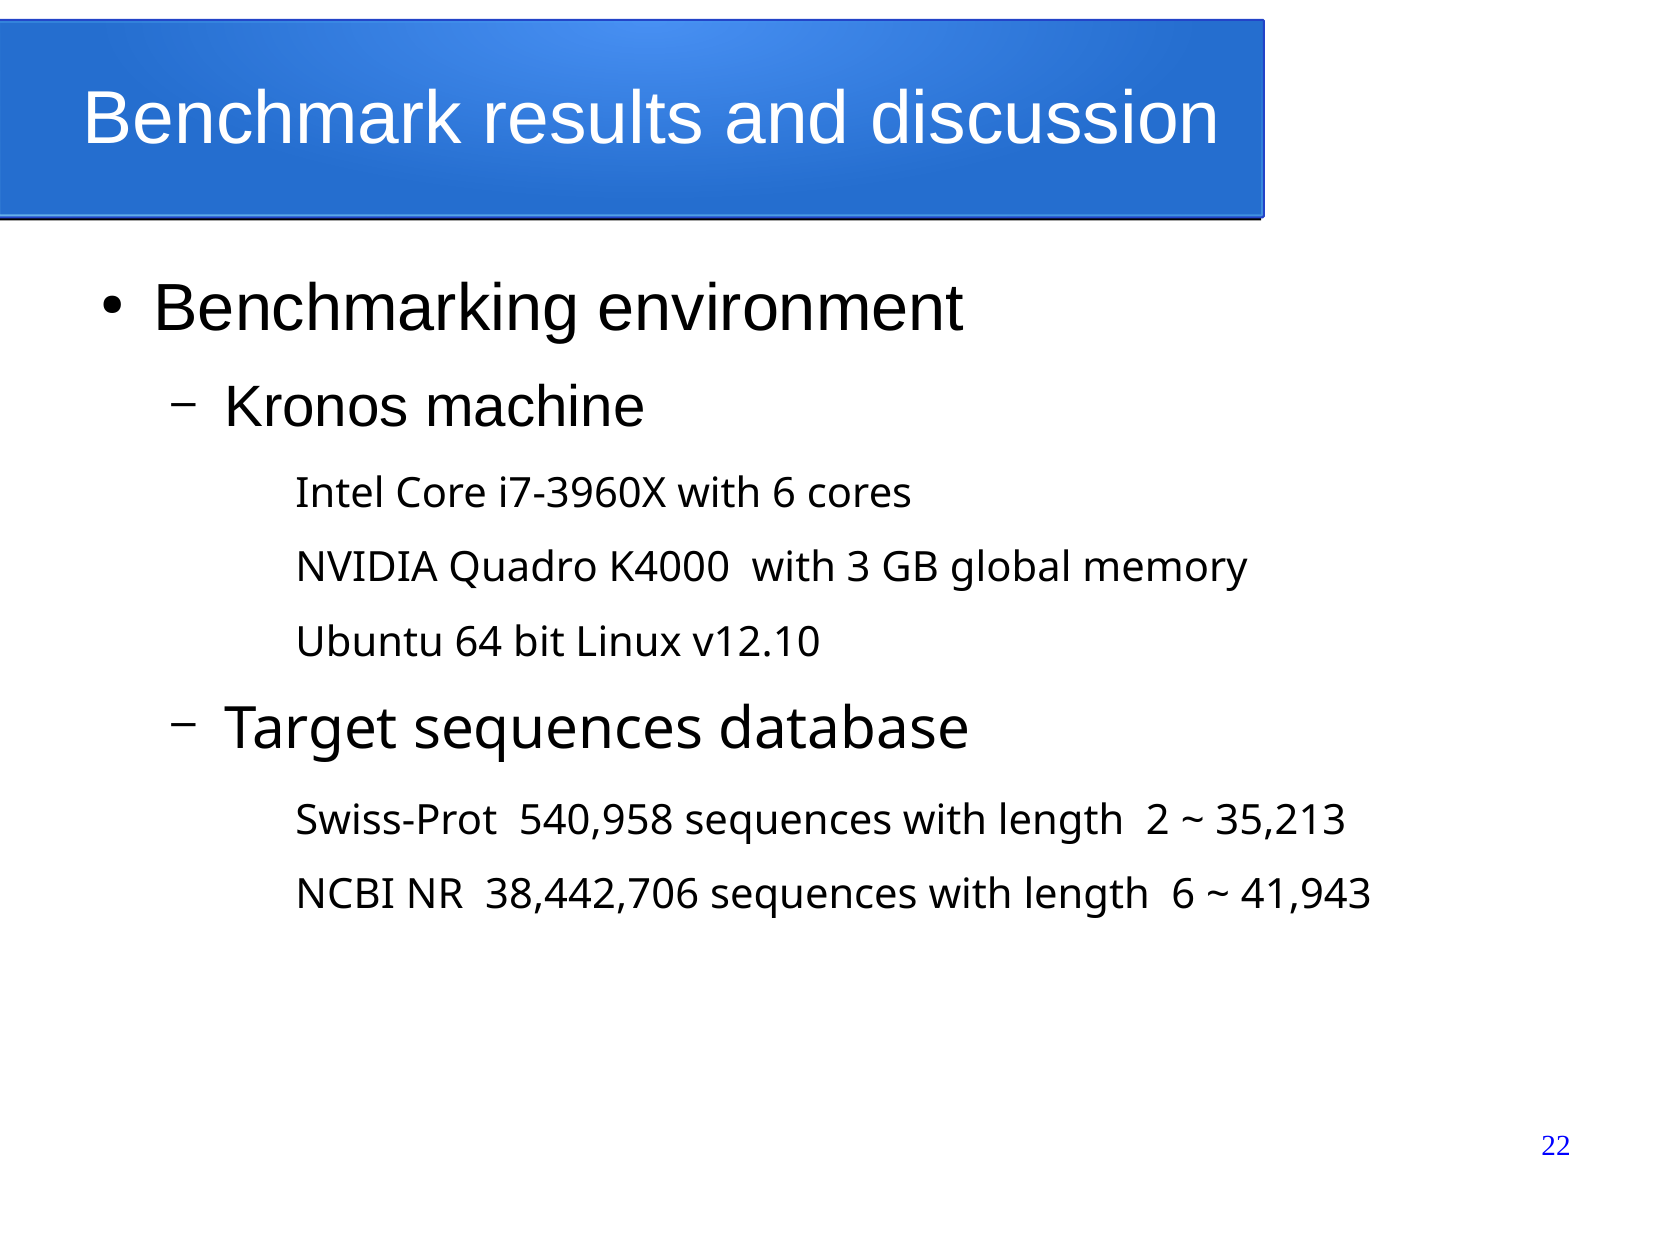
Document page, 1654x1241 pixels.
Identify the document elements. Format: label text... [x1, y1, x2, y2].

list Benchmarking environment Kronos machine Intel Core i7-3960X with 6 cores NVIDIA Quadro K4000 with 3 GB global memory Ubuntu 64 bit Linux v12.10 Target sequences database Swiss-Prot 540,958 sequences with length 2 ~ 35,213 NCBI NR 38,442,706 sequences with length 6 ~ 41,943 [82, 269, 1538, 1201]
title Benchmark results and discussion [82, 25, 1250, 211]
